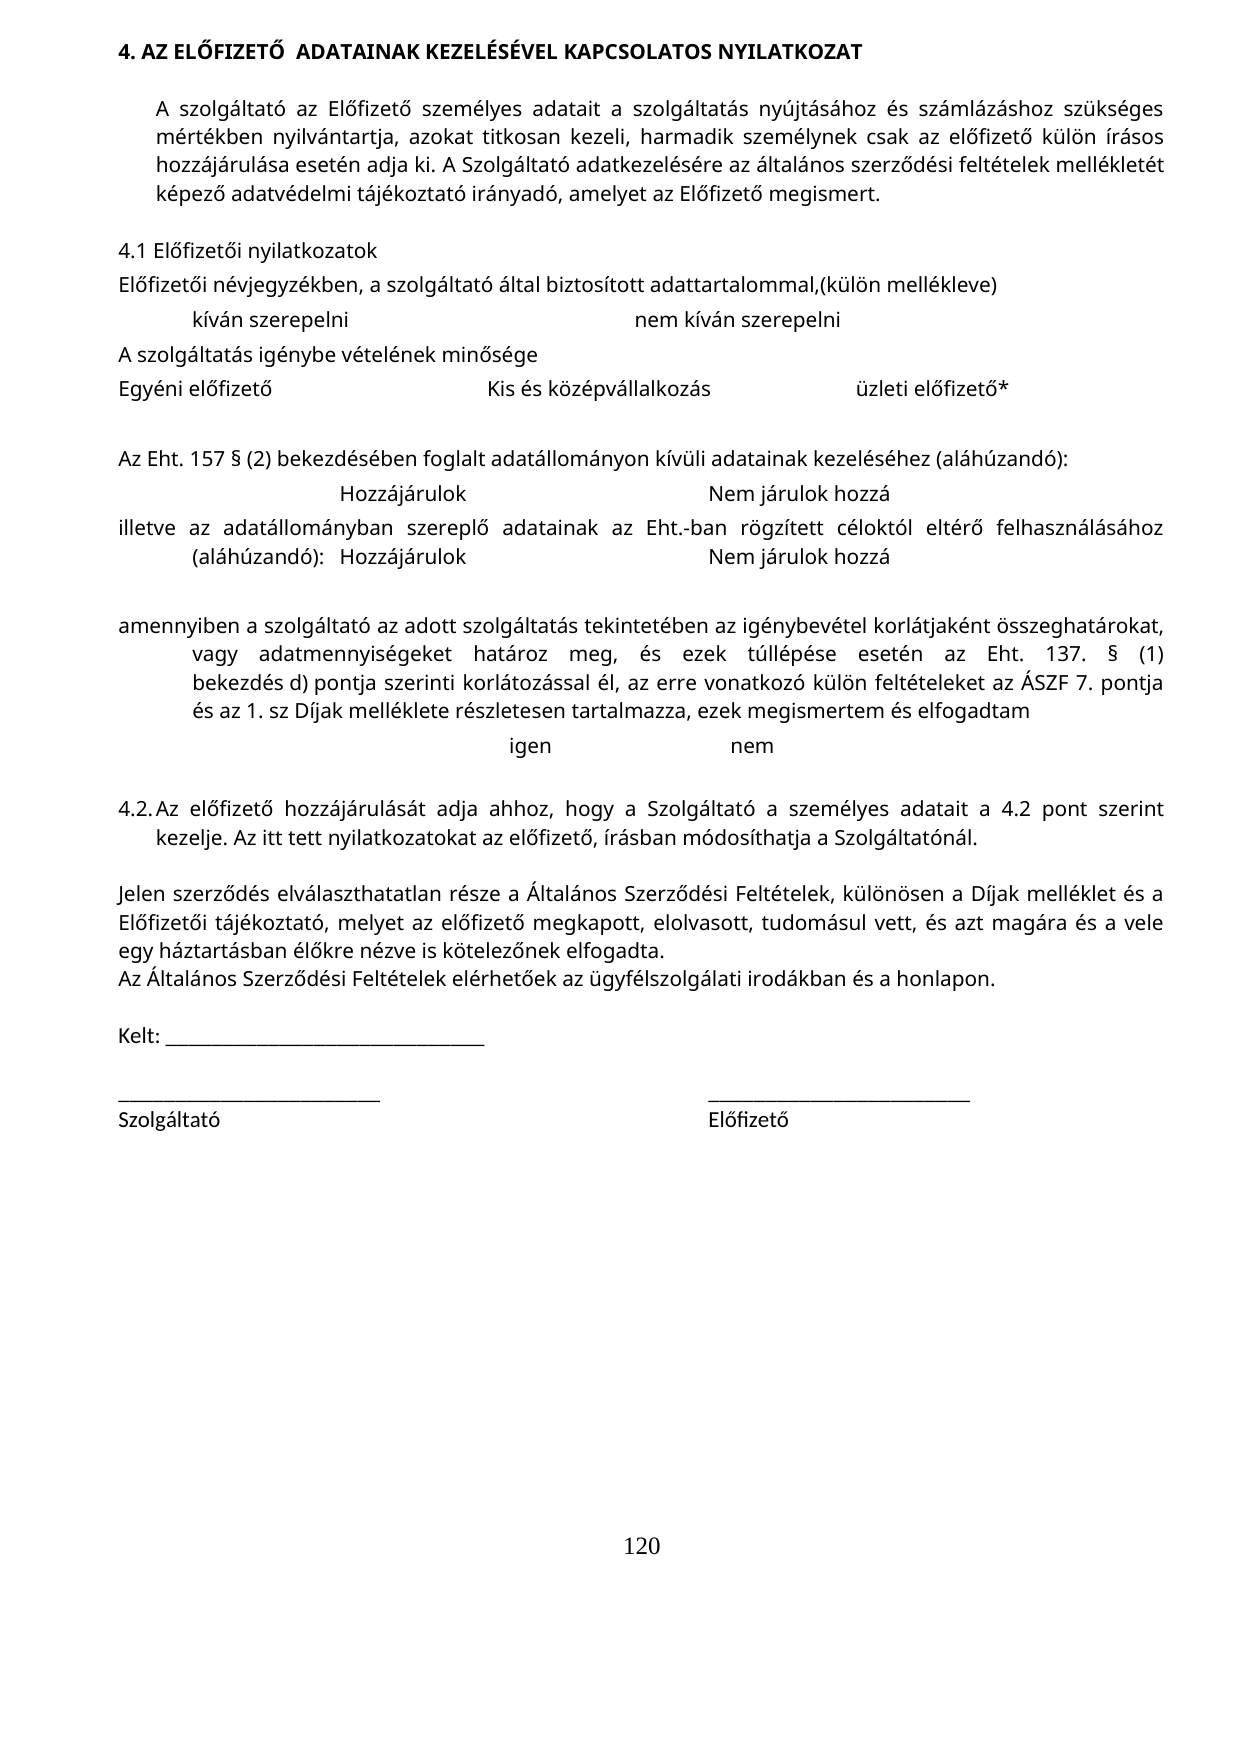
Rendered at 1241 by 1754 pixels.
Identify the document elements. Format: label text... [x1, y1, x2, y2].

text amennyiben a szolgáltató az adott szolgáltatás tekintetében az igénybevétel korlátjaként összeghatárokat, vagy adatmennyiségeket határoz meg, és ezek túllépése esetén az Eht. 137. § (1) bekezdés d) pontja szerinti korlátozással él, az erre vonatkozó külön feltételeket az ÁSZF 7. pontja és az 1. sz Díjak melléklete részletesen tartalmazza, ezek megismertem és elfogadtam [118, 611, 1165, 725]
text A szolgáltatás igénybe vételének minősége [118, 340, 1165, 368]
text Az Általános Szerződési Feltételek elérhetőek az ügyfélszolgálati irodákban és a honlapon. [118, 964, 1165, 993]
text Szolgáltató Előfizető [118, 1105, 1165, 1133]
text Kelt: ____________________________ [118, 1021, 1165, 1049]
list Az előfizető hozzájárulását adja ahhoz, hogy a Szolgáltató a személyes adatait a 4.2 pont szerint kezelje. Az itt tett nyilatkozatokat az előfizető, írásban módosíthatja a Szolgáltatónál. [118, 794, 1165, 851]
text 4. AZ ELŐFIZETŐ ADATAINAK KEZELÉSÉVEL KAPCSOLATOS NYILATKOZAT [118, 37, 1165, 66]
text Hozzájárulok Nem járulok hozzá [118, 479, 1165, 507]
text Az Eht. 157 § (2) bekezdésében foglalt adatállományon kívüli adatainak kezeléséhez (aláhúzandó): [118, 444, 1165, 472]
text A szolgáltató az Előfizető személyes adatait a szolgáltatás nyújtásához és számlázáshoz szükséges mértékben nyilvántartja, azokat titkosan kezeli, harmadik személynek csak az előfizető külön írásos hozzájárulása esetén adja ki. A Szolgáltató adatkezelésére az általános szerződési feltételek mellékletét képező adatvédelmi tájékoztató irányadó, amelyet az Előfizető megismert. [156, 94, 1165, 207]
text kíván szerepelni nem kíván szerepelni [118, 305, 1165, 334]
text Egyéni előfizető Kis és középvállalkozás üzleti előfizető* [118, 374, 1165, 403]
text illetve az adatállományban szereplő adatainak az Eht.-ban rögzített céloktól eltérő felhasználásához (aláhúzandó): Hozzájárulok Nem járulok hozzá [118, 513, 1165, 570]
text Jelen szerződés elválaszthatatlan része a Általános Szerződési Feltételek, különösen a Díjak melléklet és a Előfizetői tájékoztató, melyet az előfizető megkapott, elolvasott, tudomásul vett, és azt magára és a vele egy háztartásban élőkre nézve is kötelezőnek elfogadta. [118, 879, 1165, 964]
text 4.1 Előfizetői nyilatkozatok [118, 236, 1165, 264]
text igen nem [118, 731, 1165, 759]
text Előfizetői névjegyzékben, a szolgáltató által biztosított adattartalommal,(külön mellékleve) [118, 271, 1165, 299]
text _______________________ _______________________ [118, 1077, 1165, 1105]
